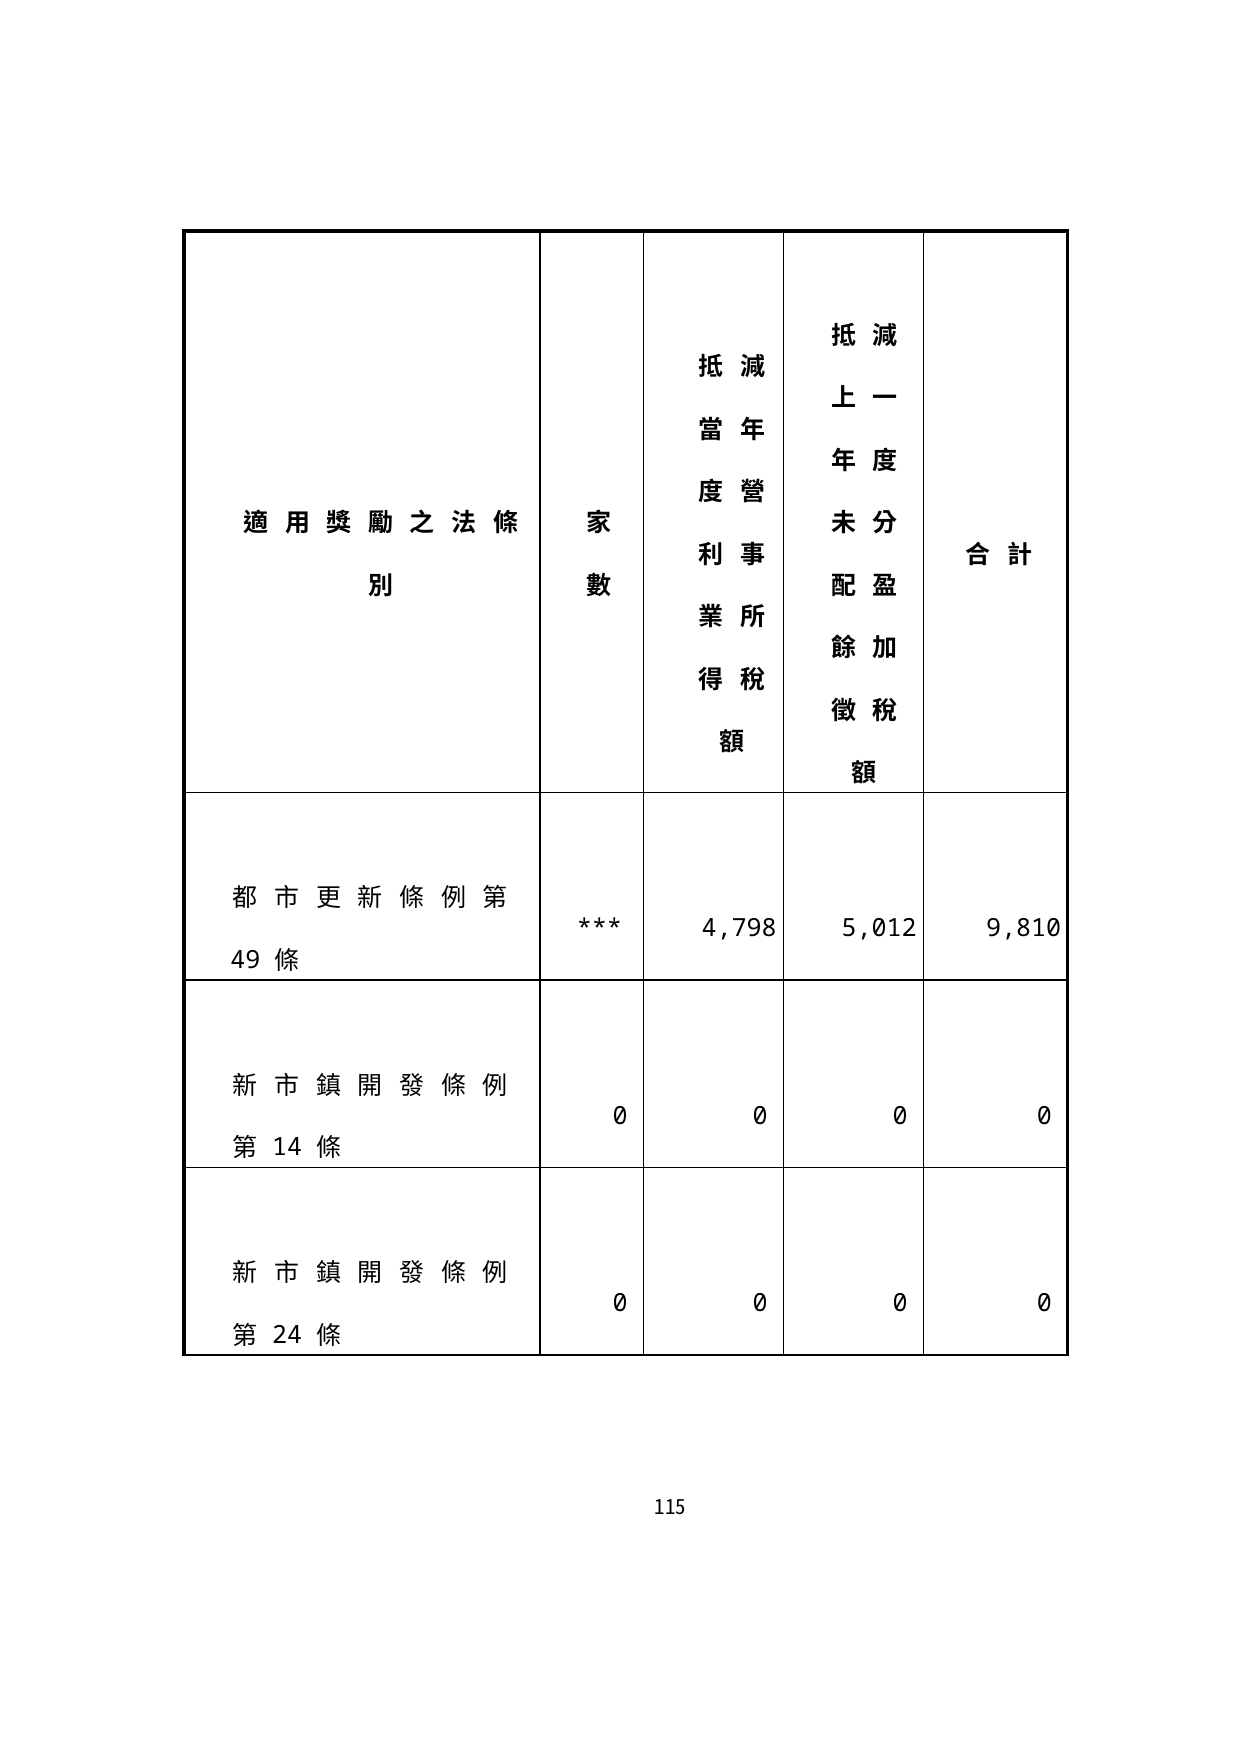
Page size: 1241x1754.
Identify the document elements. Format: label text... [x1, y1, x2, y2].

table_cell 0 [924, 981, 1066, 1167]
table_cell 新市鎮開發條例第24條 [186, 1168, 539, 1354]
table_cell 5,012 [784, 793, 923, 979]
table_cell 0 [784, 981, 923, 1167]
table_cell 0 [541, 1168, 643, 1354]
table_cell 0 [541, 981, 643, 1167]
table_cell 都市更新條例第49條 [186, 793, 539, 979]
table_cell 0 [644, 1168, 783, 1354]
table_cell 0 [924, 1168, 1066, 1354]
table_header 合計 [924, 233, 1066, 792]
table_cell 9,810 [924, 793, 1066, 979]
table_header 適用獎勵之法條別 [186, 233, 539, 792]
table_cell 4,798 [644, 793, 783, 979]
table_header 抵減上一年度未分配盈餘加徵稅額 [784, 233, 923, 792]
table_header 抵減當年度營利事業所得稅額 [644, 233, 783, 792]
table_cell 新市鎮開發條例第14條 [186, 981, 539, 1167]
table_header 家數 [541, 233, 643, 792]
table_cell 0 [644, 981, 783, 1167]
table_cell 0 [784, 1168, 923, 1354]
table_cell *** [541, 793, 643, 979]
